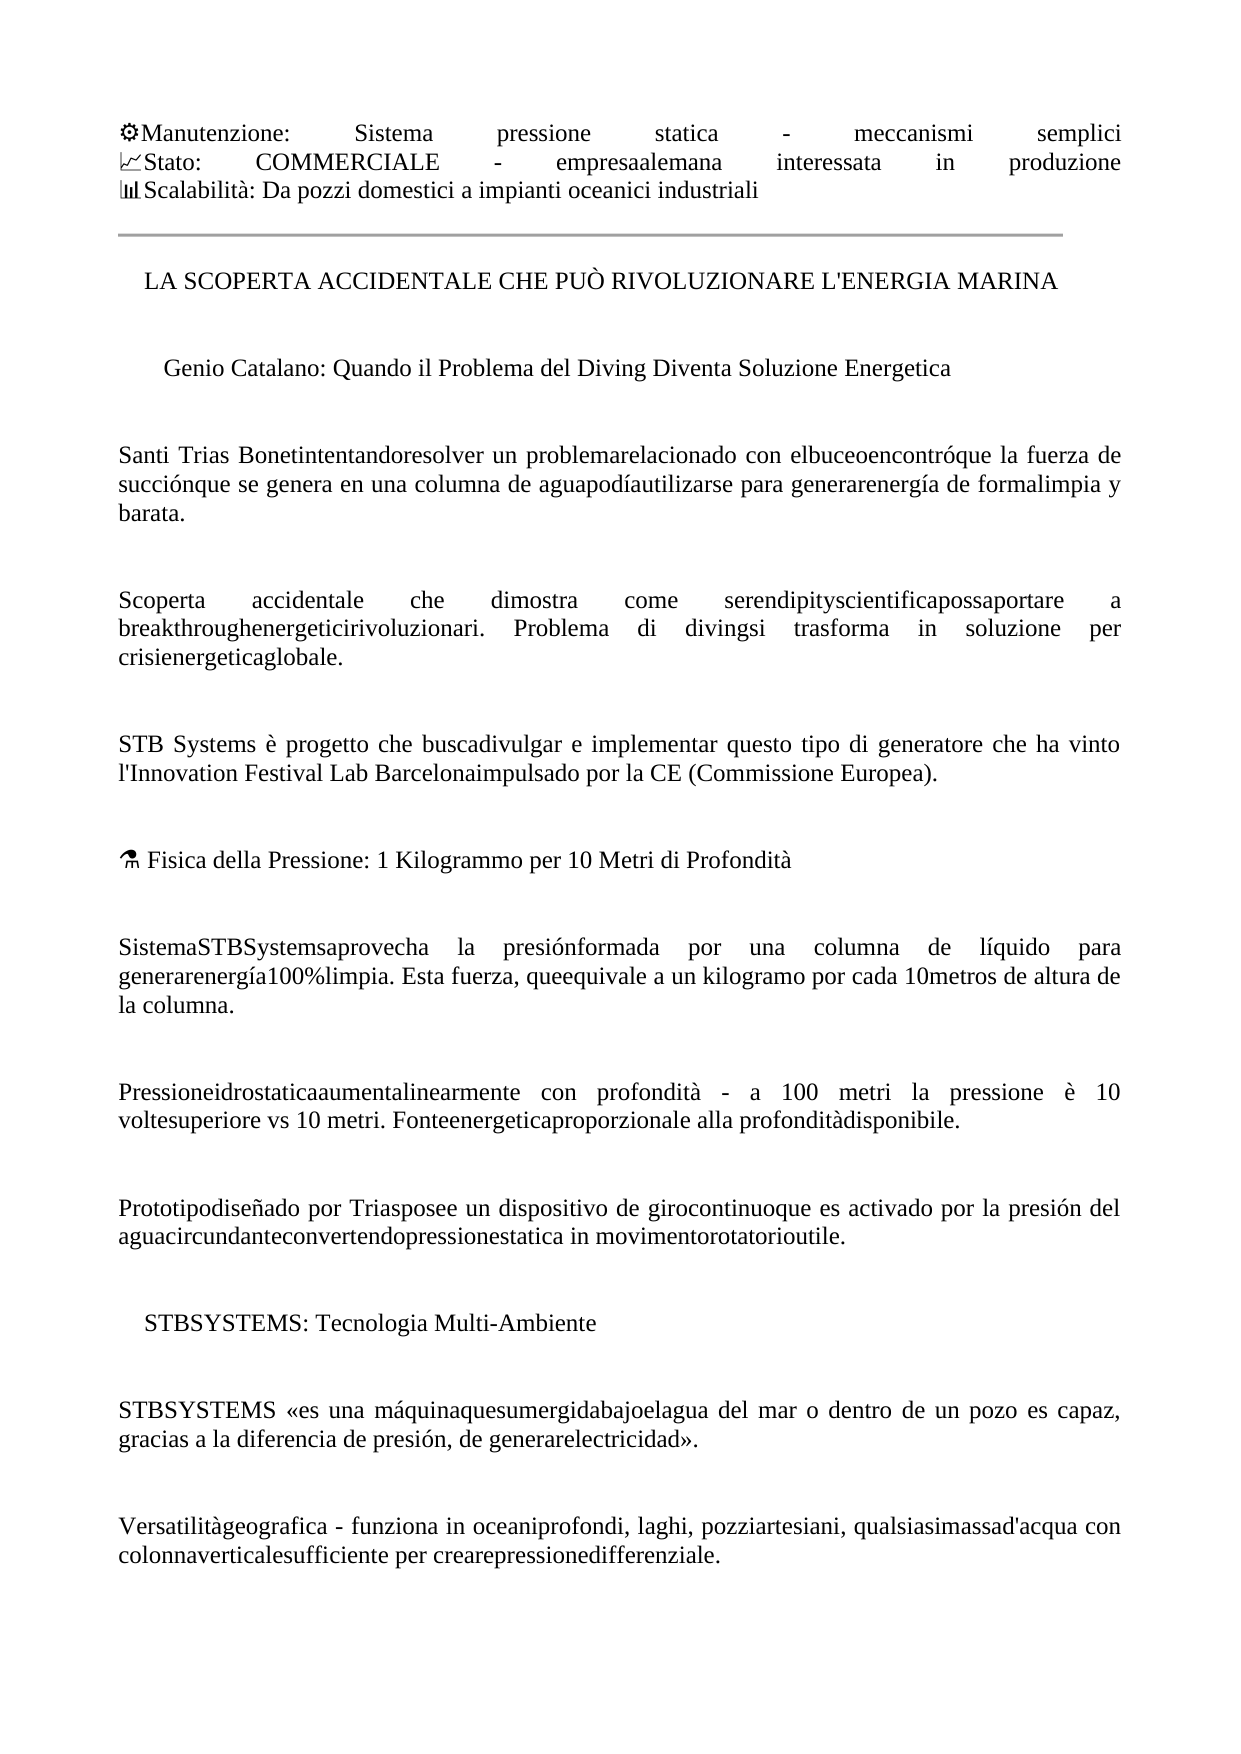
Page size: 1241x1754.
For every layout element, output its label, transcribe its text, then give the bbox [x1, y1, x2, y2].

text Prototipodiseñado por Triasposee un dispositivo de girocontinuoque es activado por la presión del aguacircundanteconvertendopressionestatica in movimentorotatorioutile. [118, 1193, 1122, 1250]
subtitle 📖 LA SCOPERTA ACCIDENTALE CHE PUÒ RIVOLUZIONARE L'ENERGIA MARINA [118, 266, 1122, 295]
text Santi Trias Bonetintentandoresolver un problemarelacionado con elbuceoencontróque la fuerza de succiónque se genera en una columna de aguapodíautilizarse para generarenergía de formalimpia y barata. [118, 440, 1122, 526]
text Pressioneidrostaticaaumentalinearmente con profondità - a 100 metri la pressione è 10 voltesuperiore vs 10 metri. Fonteenergeticaproporzionale alla profonditàdisponibile. [118, 1077, 1122, 1134]
text Versatilitàgeografica - funziona in oceaniprofondi, laghi, pozziartesiani, qualsiasimassad'acqua con colonnaverticalesufficiente per crearepressionedifferenziale. [118, 1511, 1122, 1569]
subtitle 🌊 STBSYSTEMS: Tecnologia Multi-Ambiente [118, 1308, 1122, 1337]
subtitle ⚗️ Fisica della Pressione: 1 Kilogrammo per 10 Metri di Profondità [118, 845, 1122, 874]
text Scoperta accidentale che dimostra come serendipityscientificapossaportare a breakthroughenergeticirivoluzionari. Problema di divingsi trasforma in soluzione per crisienergeticaglobale. [118, 585, 1122, 671]
subtitle 🇪🇸 Genio Catalano: Quando il Problema del Diving Diventa Soluzione Energetica [118, 353, 1122, 382]
text SistemaSTBSystemsaprovecha la presiónformada por una columna de líquido para generarenergía100%limpia. Esta fuerza, queequivale a un kilogramo por cada 10metros de altura de la columna. [118, 932, 1122, 1018]
text STB Systems è progetto che buscadivulgar e implementar questo tipo di generatore che ha vinto l'Innovation Festival Lab Barcelonaimpulsado por la CE (Commissione Europea). [118, 729, 1122, 787]
text ⚙️Manutenzione: Sistema pressione statica - meccanismi semplici 📈Stato: COMMERCIALE - empresaalemana interessata in produzione 📊Scalabilità: Da pozzi domestici a impianti oceanici industriali [118, 118, 1122, 204]
text STBSYSTEMS «es una máquinaquesumergidabajoelagua del mar o dentro de un pozo es capaz, gracias a la diferencia de presión, de generarelectricidad». [118, 1396, 1122, 1453]
